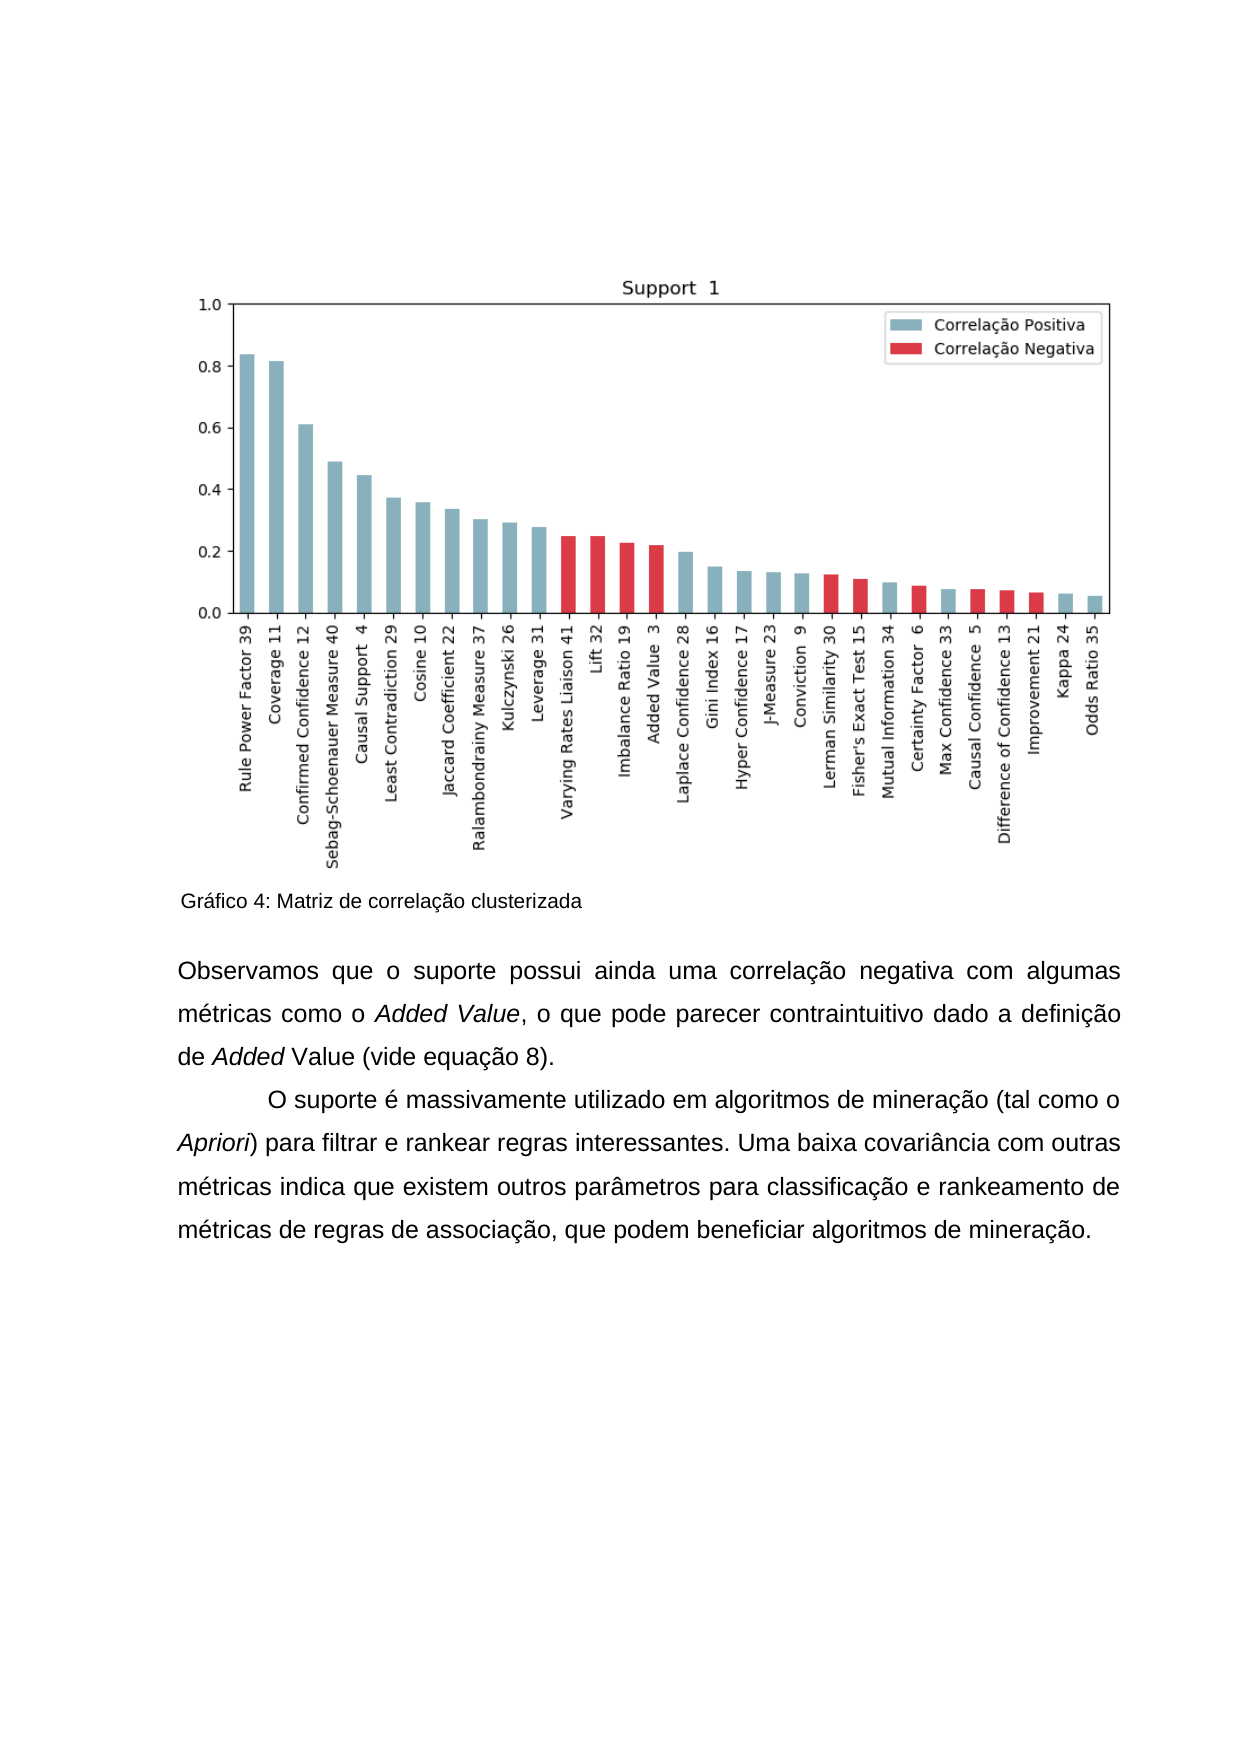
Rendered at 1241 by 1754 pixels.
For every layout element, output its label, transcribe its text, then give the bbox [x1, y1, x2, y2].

text Observamos que o suporte possui ainda uma correlação negativa com algumas métricas como o Added Value, o que pode parecer contraintuitivo dado a definição de Added Value (vide equação 8). [177, 956, 1122, 1071]
text O suporte é massivamente utilizado em algoritmos de mineração (tal como o Apriori) para filtrar e rankear regras interessantes. Uma baixa covariância com outras métricas indica que existem outros parâmetros para classificação e rankeamento de métricas de regras de associação, que podem beneficiar algoritmos de mineração. [177, 1085, 1122, 1243]
picture [180, 272, 1117, 873]
text Gráfico 4: Matriz de correlação clusterizada [180, 873, 1117, 913]
